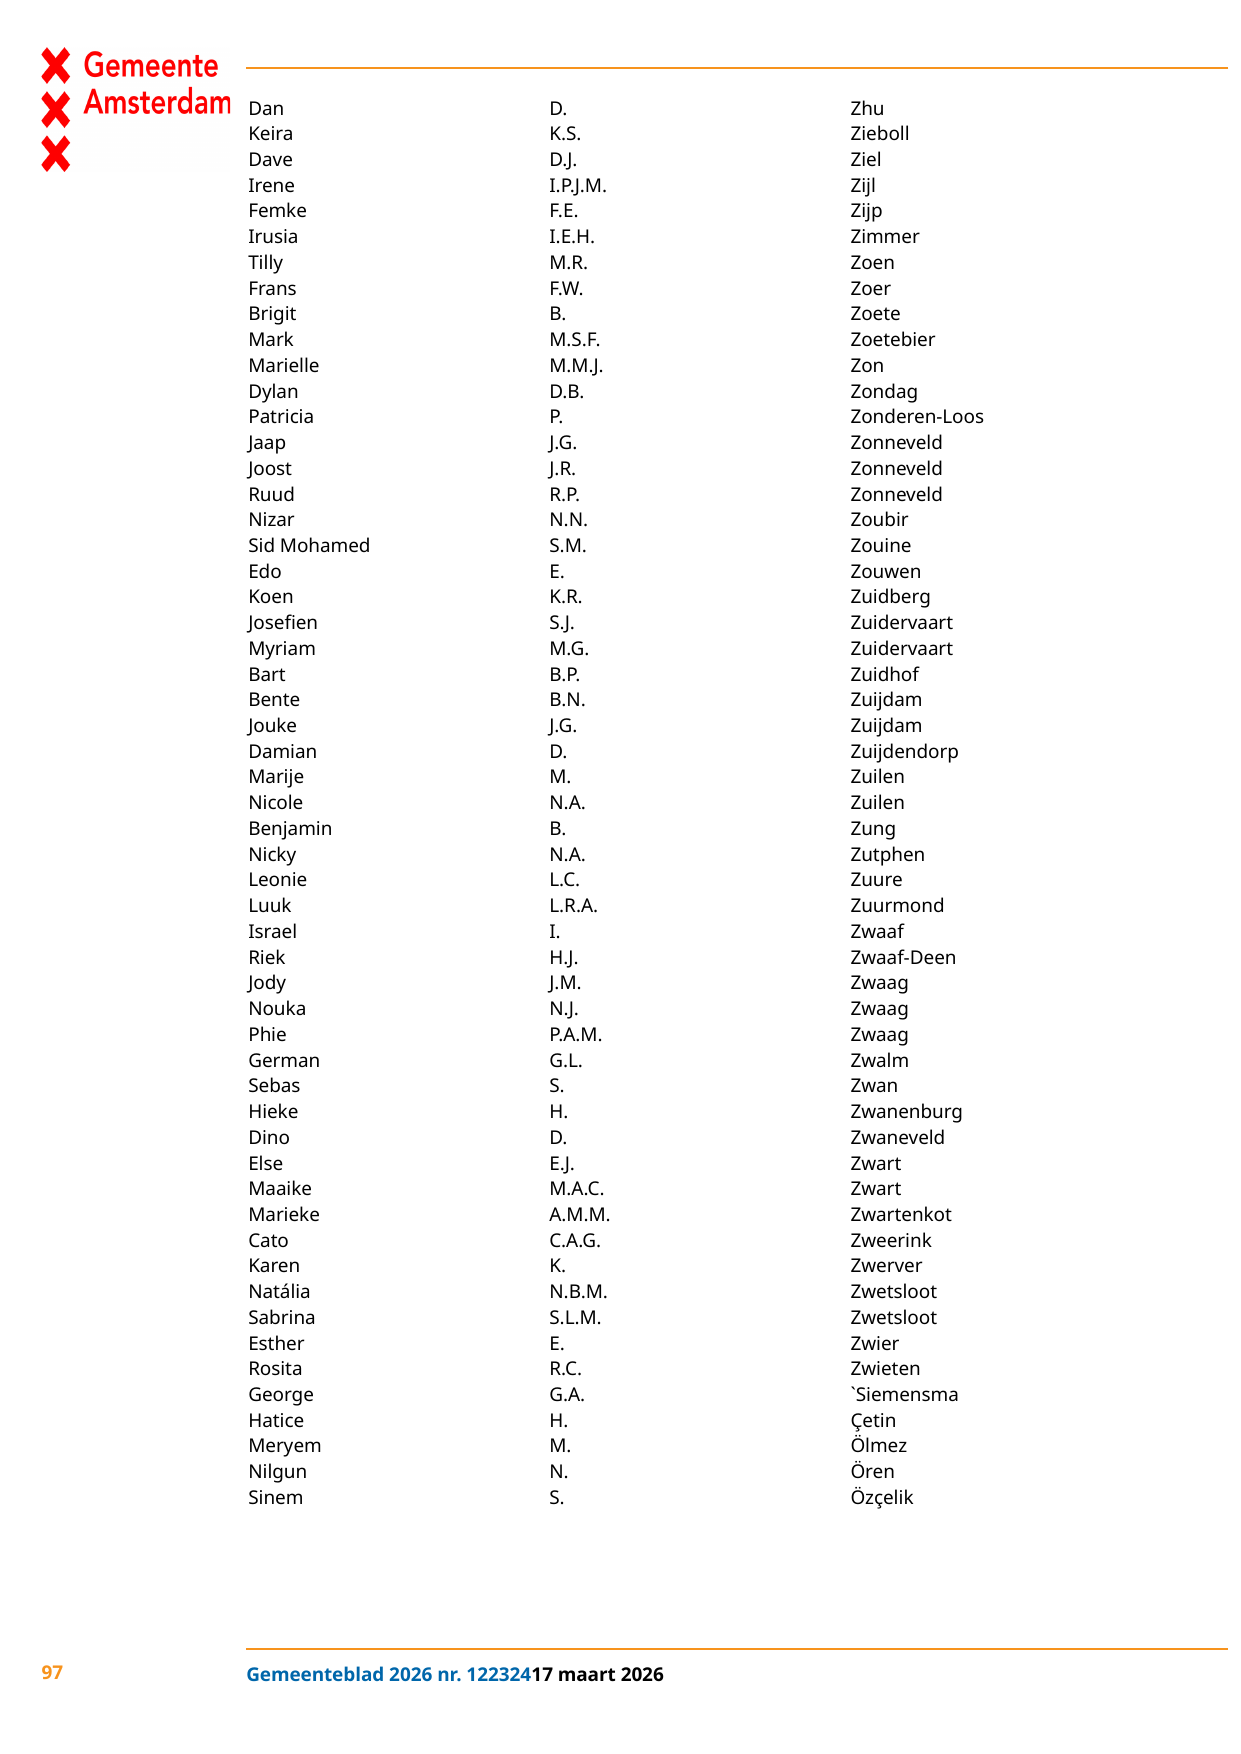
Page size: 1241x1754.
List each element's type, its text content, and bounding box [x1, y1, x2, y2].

table_cell Dylan [248, 378, 549, 403]
table_cell Zouwen [850, 558, 1152, 584]
table_cell S.L.M. [549, 1304, 850, 1330]
table_cell Keira [248, 121, 549, 146]
table_cell Jaap [248, 429, 549, 455]
table_cell Zwieten [850, 1356, 1152, 1381]
table_cell S. [549, 1484, 850, 1510]
table_cell N.J. [549, 995, 850, 1021]
table_cell J.G. [549, 712, 850, 738]
table_cell Dan [248, 95, 549, 121]
table_cell Zonneveld [850, 429, 1152, 455]
table_cell S. [549, 1073, 850, 1098]
table_cell Marieke [248, 1201, 549, 1227]
table_cell Zonneveld [850, 481, 1152, 506]
table_cell Zwetsloot [850, 1278, 1152, 1304]
table_cell I. [549, 918, 850, 944]
table_cell Ziel [850, 146, 1152, 172]
table_cell H.J. [549, 944, 850, 969]
table_cell L.R.A. [549, 893, 850, 918]
table_cell J.R. [549, 455, 850, 481]
table_cell G.A. [549, 1381, 850, 1407]
table_cell Joost [248, 455, 549, 481]
table_cell Damian [248, 738, 549, 764]
table_cell I.E.H. [549, 224, 850, 249]
table_cell Edo [248, 558, 549, 584]
table_cell Meryem [248, 1433, 549, 1458]
table_cell Zwaag [850, 970, 1152, 995]
table_cell Else [248, 1150, 549, 1175]
table_cell Marielle [248, 352, 549, 378]
table_cell C.A.G. [549, 1227, 850, 1253]
table_cell Jouke [248, 712, 549, 738]
table_cell Karen [248, 1253, 549, 1278]
table_cell M.A.C. [549, 1175, 850, 1201]
table_cell K.S. [549, 121, 850, 146]
table_cell D.J. [549, 146, 850, 172]
table_cell Dave [248, 146, 549, 172]
table_cell R.P. [549, 481, 850, 506]
table_cell N.A. [549, 790, 850, 815]
table_cell J.G. [549, 429, 850, 455]
table_cell Nicole [248, 790, 549, 815]
table_cell M. [549, 764, 850, 789]
table_cell M.G. [549, 635, 850, 661]
table_cell Hieke [248, 1098, 549, 1124]
table_cell Zwier [850, 1330, 1152, 1356]
table_cell G.L. [549, 1047, 850, 1072]
table_cell Bart [248, 661, 549, 687]
table_cell Zhu [850, 95, 1152, 121]
table_cell K. [549, 1253, 850, 1278]
table_cell Ören [850, 1459, 1152, 1484]
table_cell Zwartenkot [850, 1201, 1152, 1227]
table_cell M. [549, 1433, 850, 1458]
table_cell Zwerver [850, 1253, 1152, 1278]
table_cell P.A.M. [549, 1021, 850, 1047]
table_cell H. [549, 1407, 850, 1433]
table_cell Zwetsloot [850, 1304, 1152, 1330]
table_cell R.C. [549, 1356, 850, 1381]
table_cell Tilly [248, 249, 549, 275]
table_cell Marije [248, 764, 549, 789]
table_cell M.R. [549, 249, 850, 275]
table_cell Zwanenburg [850, 1098, 1152, 1124]
table_cell Zuurmond [850, 893, 1152, 918]
table_cell Myriam [248, 635, 549, 661]
table_cell Luuk [248, 893, 549, 918]
table_cell J.M. [549, 970, 850, 995]
table_cell B.P. [549, 661, 850, 687]
table_cell Zuilen [850, 764, 1152, 789]
table_cell P. [549, 404, 850, 429]
table_cell Cato [248, 1227, 549, 1253]
table_cell Zuure [850, 867, 1152, 892]
table_cell Zwaaf [850, 918, 1152, 944]
table_cell Koen [248, 584, 549, 609]
table_cell Sabrina [248, 1304, 549, 1330]
table_cell Zuidberg [850, 584, 1152, 609]
table_cell Zwart [850, 1175, 1152, 1201]
table_cell Nilgun [248, 1459, 549, 1484]
table_cell E. [549, 1330, 850, 1356]
table_cell Zwaaf-Deen [850, 944, 1152, 969]
table_cell Israel [248, 918, 549, 944]
table_cell Rosita [248, 1356, 549, 1381]
table_cell Irusia [248, 224, 549, 249]
table_cell Zuidervaart [850, 635, 1152, 661]
table_cell F.E. [549, 198, 850, 223]
table_cell N.A. [549, 841, 850, 867]
table_cell N.B.M. [549, 1278, 850, 1304]
table_cell Zimmer [850, 224, 1152, 249]
table_cell Phie [248, 1021, 549, 1047]
table_cell Esther [248, 1330, 549, 1356]
table_cell Zuijdam [850, 687, 1152, 712]
table_cell Zondag [850, 378, 1152, 403]
table_cell Zoer [850, 275, 1152, 301]
table_cell Josefien [248, 609, 549, 635]
table_cell Zijp [850, 198, 1152, 223]
table_cell Femke [248, 198, 549, 223]
table_cell Zonderen-Loos [850, 404, 1152, 429]
table_cell Zwan [850, 1073, 1152, 1098]
table_cell Jody [248, 970, 549, 995]
table_cell Özçelik [850, 1484, 1152, 1510]
table_cell Zoete [850, 301, 1152, 326]
table_cell `Siemensma [850, 1381, 1152, 1407]
table_cell Benjamin [248, 815, 549, 841]
table_cell Nouka [248, 995, 549, 1021]
table_cell Leonie [248, 867, 549, 892]
table_cell Zung [850, 815, 1152, 841]
table_cell D. [549, 738, 850, 764]
table_cell S.M. [549, 532, 850, 558]
table_cell Zonneveld [850, 455, 1152, 481]
table_cell Ruud [248, 481, 549, 506]
table_cell Zuilen [850, 790, 1152, 815]
table_cell I.P.J.M. [549, 172, 850, 198]
table_cell Zweerink [850, 1227, 1152, 1253]
table_cell Zouine [850, 532, 1152, 558]
table_cell Zuijdam [850, 712, 1152, 738]
table_cell Mark [248, 326, 549, 352]
table_cell Zoen [850, 249, 1152, 275]
table_cell S.J. [549, 609, 850, 635]
table_cell Çetin [850, 1407, 1152, 1433]
table_cell Zwaag [850, 1021, 1152, 1047]
table_cell Zoetebier [850, 326, 1152, 352]
table_cell B. [549, 301, 850, 326]
table_cell Sinem [248, 1484, 549, 1510]
table_cell M.S.F. [549, 326, 850, 352]
table_cell Zijl [850, 172, 1152, 198]
table_cell Zon [850, 352, 1152, 378]
table_cell Zwaneveld [850, 1124, 1152, 1150]
table_cell F.W. [549, 275, 850, 301]
table_cell Frans [248, 275, 549, 301]
table_cell Sebas [248, 1073, 549, 1098]
table_cell Zoubir [850, 506, 1152, 532]
table_cell B.N. [549, 687, 850, 712]
table_cell Zwalm [850, 1047, 1152, 1072]
table_cell Hatice [248, 1407, 549, 1433]
table_cell Brigit [248, 301, 549, 326]
table_cell Natália [248, 1278, 549, 1304]
table_cell B. [549, 815, 850, 841]
table_cell Zuidhof [850, 661, 1152, 687]
table_cell D.B. [549, 378, 850, 403]
table_cell Bente [248, 687, 549, 712]
table_cell Zwart [850, 1150, 1152, 1175]
table_cell H. [549, 1098, 850, 1124]
table_cell N. [549, 1459, 850, 1484]
table_cell Ölmez [850, 1433, 1152, 1458]
table_cell Riek [248, 944, 549, 969]
picture [41, 47, 231, 172]
table_cell E. [549, 558, 850, 584]
table_cell Dino [248, 1124, 549, 1150]
table_cell Nizar [248, 506, 549, 532]
table_cell Zieboll [850, 121, 1152, 146]
table_cell Irene [248, 172, 549, 198]
table_cell K.R. [549, 584, 850, 609]
table_cell Zuidervaart [850, 609, 1152, 635]
table_cell L.C. [549, 867, 850, 892]
table_cell Zwaag [850, 995, 1152, 1021]
table_cell M.M.J. [549, 352, 850, 378]
table_cell Nicky [248, 841, 549, 867]
table_cell D. [549, 1124, 850, 1150]
table_cell Maaike [248, 1175, 549, 1201]
table_cell George [248, 1381, 549, 1407]
table_cell D. [549, 95, 850, 121]
table_cell Patricia [248, 404, 549, 429]
table_cell A.M.M. [549, 1201, 850, 1227]
table_cell N.N. [549, 506, 850, 532]
table_cell E.J. [549, 1150, 850, 1175]
table_cell German [248, 1047, 549, 1072]
table_cell Zutphen [850, 841, 1152, 867]
table_cell Zuijdendorp [850, 738, 1152, 764]
table_cell Sid Mohamed [248, 532, 549, 558]
